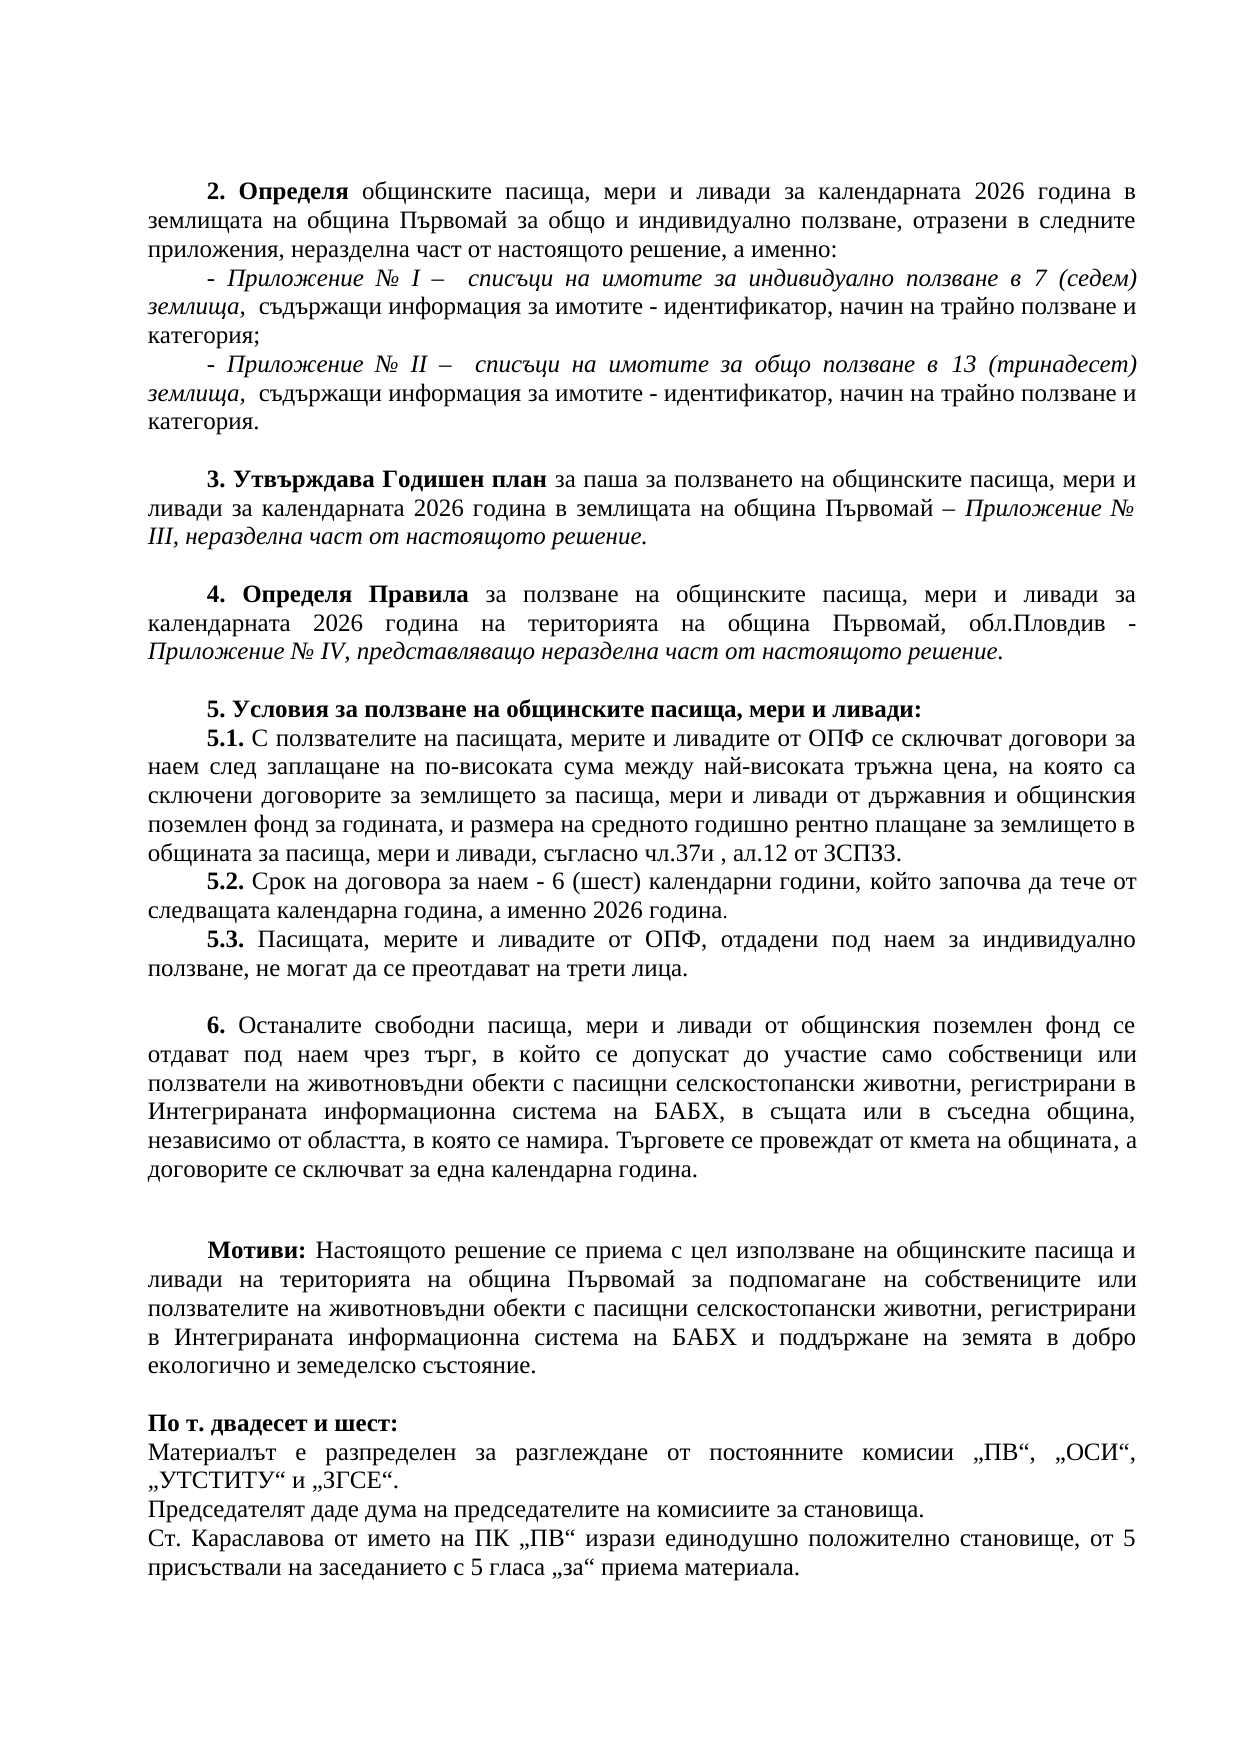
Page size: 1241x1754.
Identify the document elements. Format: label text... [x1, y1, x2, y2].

text 5.3. Пасищата, мерите и ливадите от ОПФ, отдадени под наем за индивидуално ползване, не могат да се преотдават на трети лица. [148, 924, 1137, 981]
text 2. Определя общинските пасища, мери и ливади за календарната 2026 година в землищата на община Първомай за общо и индивидуално ползване, отразени в следните приложения, неразделна част от настоящото решение, а именно: [148, 176, 1137, 263]
text 3. Утвърждава Годишен план за паша за ползването на общинските пасища, мери и ливади за календарната 2026 година в землищата на община Първомай – Приложение № ІІІ, неразделна част от настоящото решение. [148, 464, 1137, 550]
text Председателят даде дума на председателите на комисиите за становища. [148, 1494, 1137, 1523]
text 5.2. Срок на договора за наем - 6 (шест) календарни години, който започва да тече от следващата календарна година, а именно 2026 година. [148, 866, 1137, 924]
text 4. Определя Правила за ползване на общинските пасища, мери и ливади за календарната 2026 година на територията на община Първомай, обл.Пловдив - Приложение № ІV, представляващо неразделна част от настоящото решение. [148, 579, 1137, 665]
text - Приложение № ІІ – списъци на имотите за общо ползване в 13 (тринадесет) землища, съдържащи информация за имотите - идентификатор, начин на трайно ползване и категория. [148, 349, 1137, 435]
text Материалът е разпределен за разглеждане от постоянните комисии „ПВ“, „ОСИ“, „УТСТИТУ“ и „ЗГСЕ“. [148, 1437, 1137, 1494]
text По т. двадесет и шест: [148, 1408, 1137, 1437]
text Ст. Караславова от името на ПК „ПВ“ изрази единодушно положително становище, от 5 присъствали на заседанието с 5 гласа „за“ приема материала. [148, 1523, 1137, 1580]
text 5. Условия за ползване на общинските пасища, мери и ливади: [148, 694, 1137, 723]
text 6. Останалите свободни пасища, мери и ливади от общинския поземлен фонд се отдават под наем чрез търг, в който се допускат до участие само собственици или ползватели на животновъдни обекти с пасищни селскостопански животни, регистрирани в Интегрираната информационна система на БАБХ, в същата или в съседна община, независимо от областта, в която се намира. Търговете се провеждат от кмета на общината, а договорите се сключват за една календарна година. [148, 1010, 1137, 1183]
text Мотиви: Настоящото решение се приема с цел използване на общинските пасища и ливади на територията на община Първомай за подпомагане на собствениците или ползвателите на животновъдни обекти с пасищни селскостопански животни, регистрирани в Интегрираната информационна система на БАБХ и поддържане на земята в добро екологично и земеделско състояние. [148, 1235, 1137, 1379]
text - Приложение № І – списъци на имотите за индивидуално ползване в 7 (седем) землища, съдържащи информация за имотите - идентификатор, начин на трайно ползване и категория; [148, 263, 1137, 349]
text 5.1. С ползвателите на пасищата, мерите и ливадите от ОПФ се сключват договори за наем след заплащане на по-високата сума между най-високата тръжна цена, на която са сключени договорите за землището за пасища, мери и ливади от държавния и общинския поземлен фонд за годината, и размера на средното годишно рентно плащане за землището в общината за пасища, мери и ливади, съгласно чл.37и , ал.12 от ЗСПЗЗ. [148, 723, 1137, 866]
